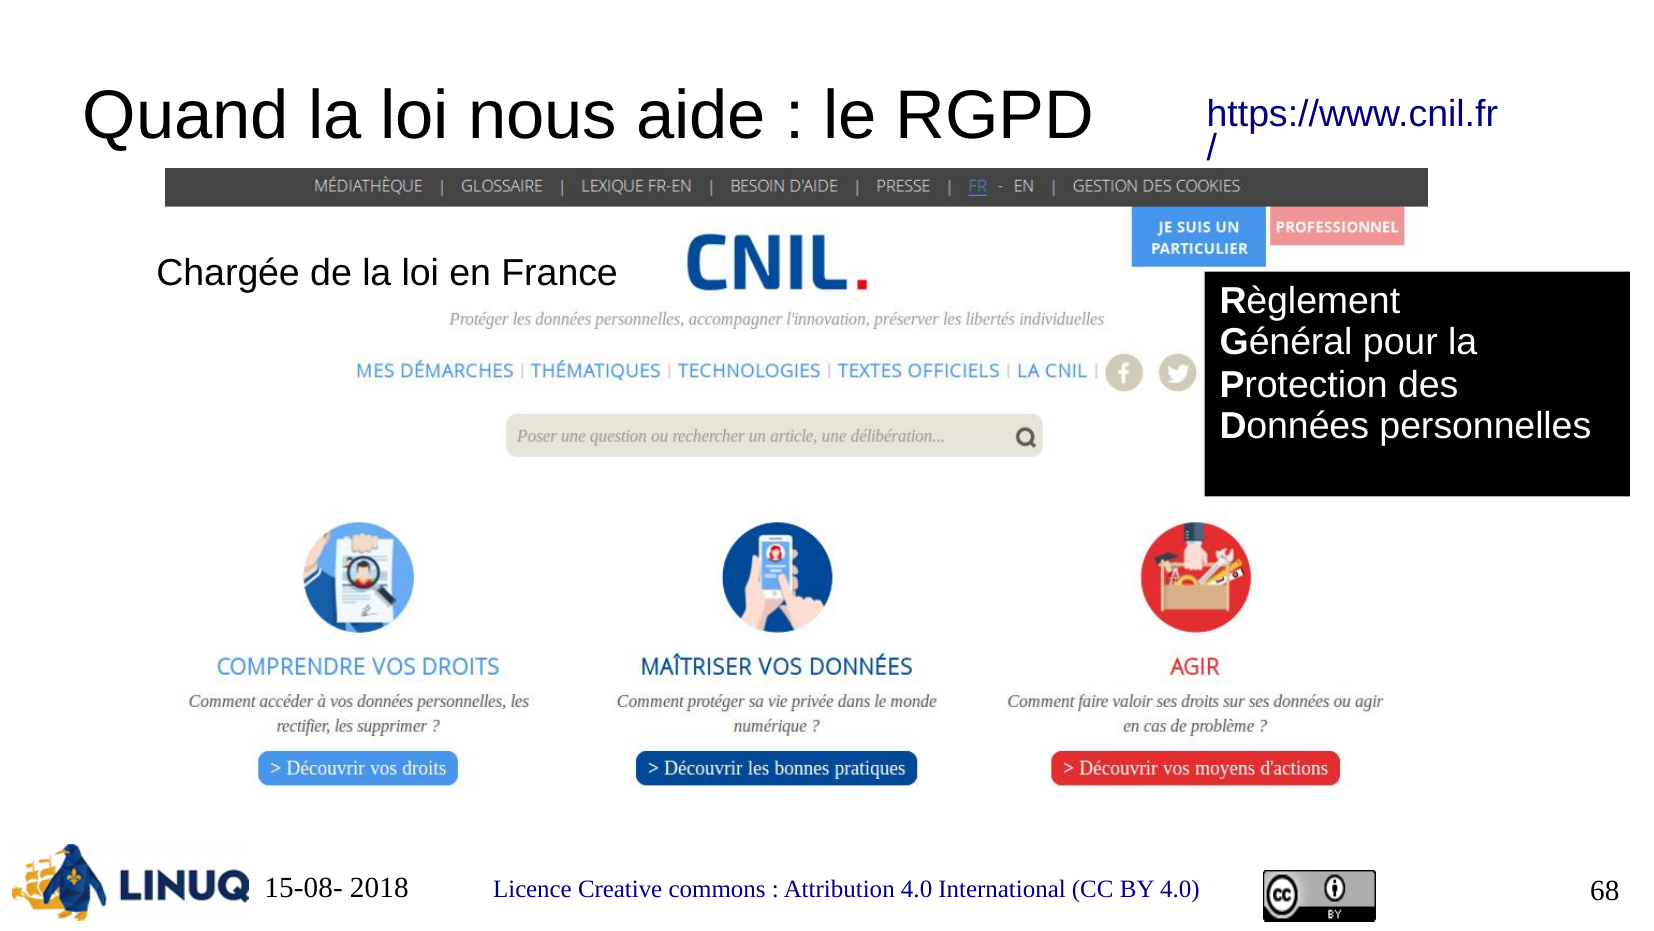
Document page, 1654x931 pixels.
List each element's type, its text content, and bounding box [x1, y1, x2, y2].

text_box Règlement Général pour la Protection des Données personnelles [1204, 271, 1630, 497]
picture [11, 844, 249, 921]
picture [165, 168, 1428, 810]
title Quand la loi nous aide : le RGPD [82, 37, 1571, 193]
text_box Chargée de la loi en France [141, 243, 697, 343]
text_box https://www.cnil.fr/ [1191, 84, 1524, 142]
picture [1263, 870, 1376, 922]
